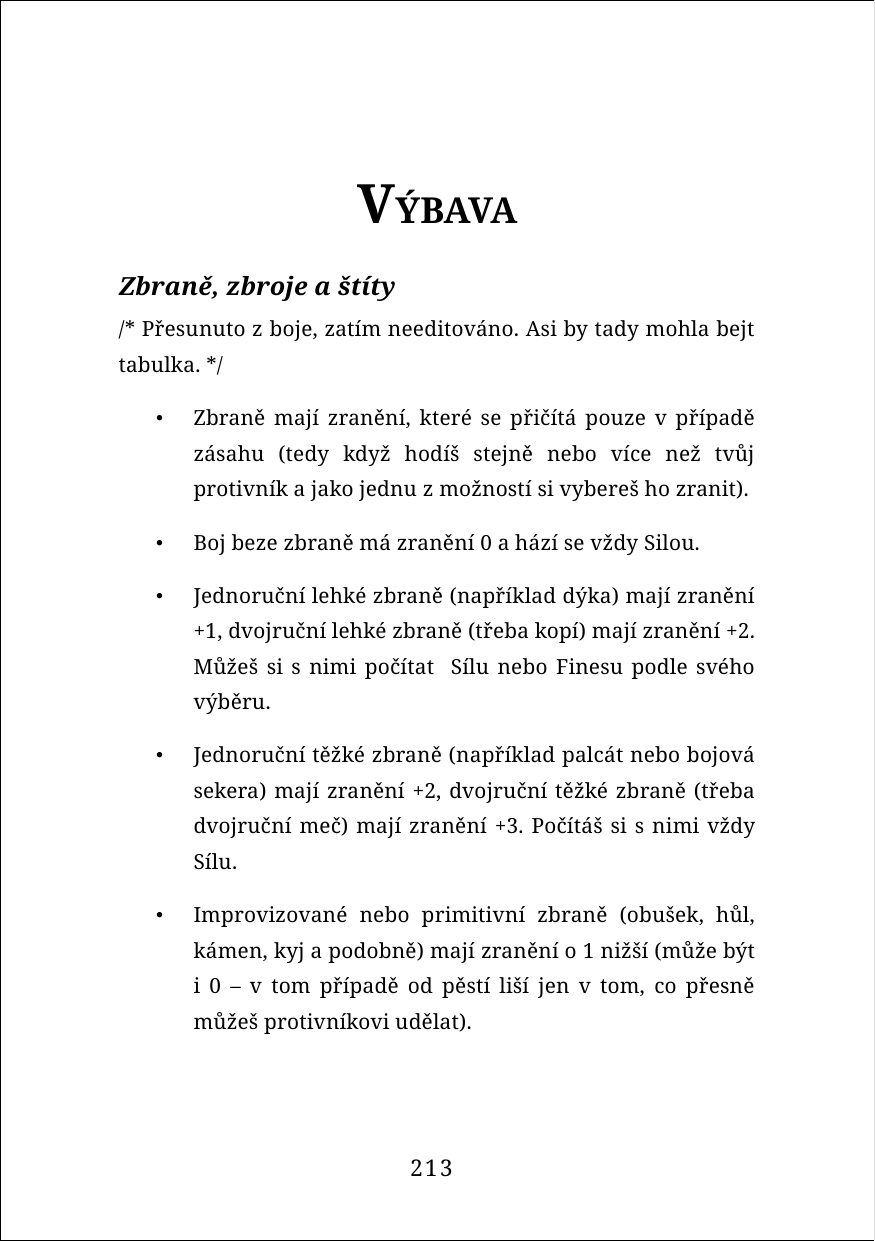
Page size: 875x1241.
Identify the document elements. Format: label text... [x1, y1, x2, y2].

list Jednoruční těžké zbraně (například palcát nebo bojová sekera) mají zranění +2, dvojruční těžké zbraně (třeba dvojruční meč) mají zranění +3. Počítáš si s nimi vždy Sílu. [156, 741, 756, 876]
list Jednoruční lehké zbraně (například dýka) mají zranění +1, dvojruční lehké zbraně (třeba kopí) mají zranění +2. Můžeš si s nimi počítat Sílu nebo Finesu podle svého výběru. [156, 581, 756, 716]
text /* Přesunuto z boje, zatím needitováno. Asi by tady mohla bejt tabulka. */ [118, 314, 756, 378]
list Boj beze zbraně má zranění 0 a hází se vždy Silou. [156, 528, 756, 556]
list Zbraně mají zranění, které se přičítá pouze v případě zásahu (tedy když hodíš stejně nebo více než tvůj protivník a jako jednu z možností si vybereš ho zranit). [156, 403, 756, 503]
subtitle Zbraně, zbroje a štíty [118, 269, 756, 303]
subtitle Výbava [118, 166, 756, 239]
list Improvizované nebo primitivní zbraně (obušek, hůl, kámen, kyj a podobně) mají zranění o 1 nižší (může být i 0 – v tom případě od pěstí liší jen v tom, co přesně můžeš protivníkovi udělat). [156, 900, 756, 1035]
